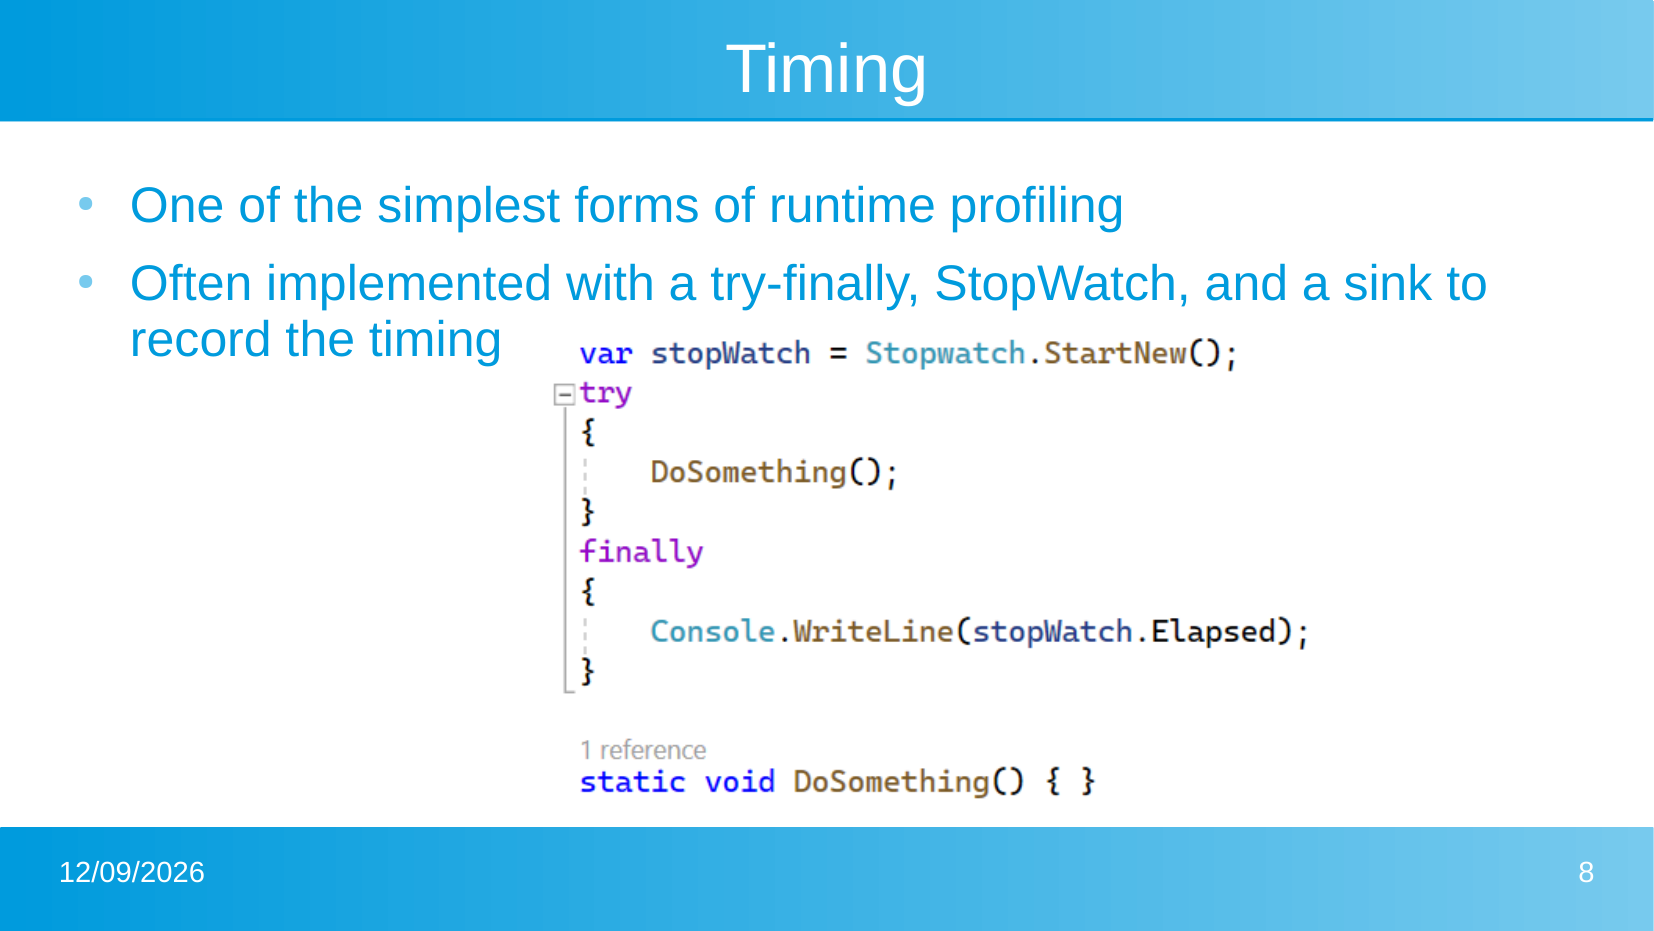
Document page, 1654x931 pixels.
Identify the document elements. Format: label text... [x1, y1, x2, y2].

title Timing [59, 29, 1595, 108]
picture [551, 337, 1313, 800]
list One of the simplest forms of runtime profiling Often implemented with a try-finally, StopWatch, and a sink to record the timing [59, 177, 1595, 768]
